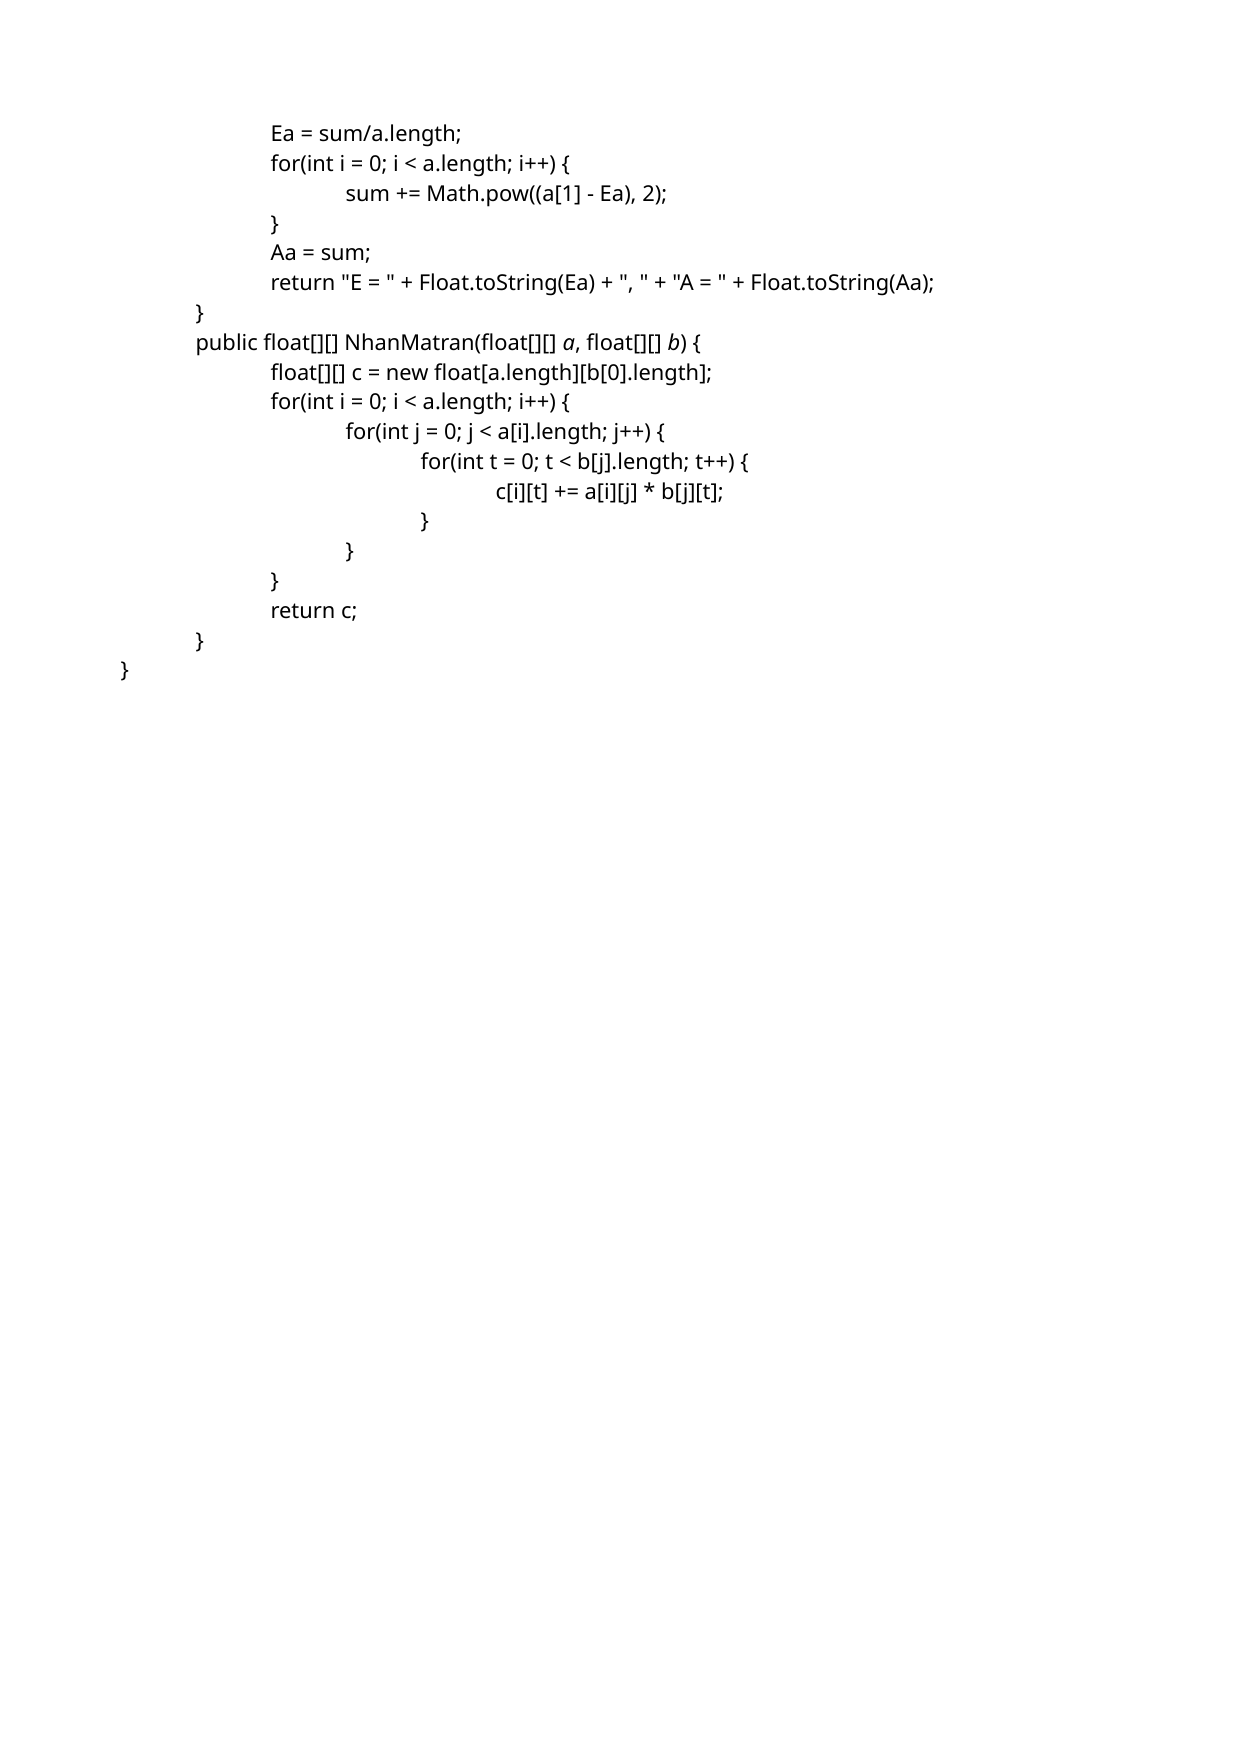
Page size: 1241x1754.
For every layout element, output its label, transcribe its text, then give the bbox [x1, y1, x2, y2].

text sum += Math.pow((a[1] - Ea), 2); [345, 178, 1123, 207]
text } [120, 654, 1123, 684]
text return "E = " + Float.toString(Ea) + ", " + "A = " + Float.toString(Aa); [270, 267, 1123, 297]
text } [195, 297, 1123, 327]
text for(int t = 0; t < b[j].length; t++) { [420, 446, 1123, 476]
text for(int i = 0; i < a.length; i++) { [270, 148, 1123, 178]
text } [420, 505, 1123, 535]
text Ea = sum/a.length; [270, 118, 1123, 148]
text public float[][] NhanMatran(float[][] a, float[][] b) { [195, 327, 1123, 356]
text float[][] c = new float[a.length][b[0].length]; [270, 356, 1123, 386]
text c[i][t] += a[i][j] * b[j][t]; [495, 476, 1123, 505]
text } [270, 207, 1123, 237]
text } [345, 535, 1123, 565]
text for(int j = 0; j < a[i].length; j++) { [345, 416, 1123, 446]
text for(int i = 0; i < a.length; i++) { [270, 386, 1123, 416]
text return c; [270, 595, 1123, 624]
text Aa = sum; [270, 237, 1123, 267]
text } [270, 565, 1123, 595]
text } [195, 624, 1123, 654]
